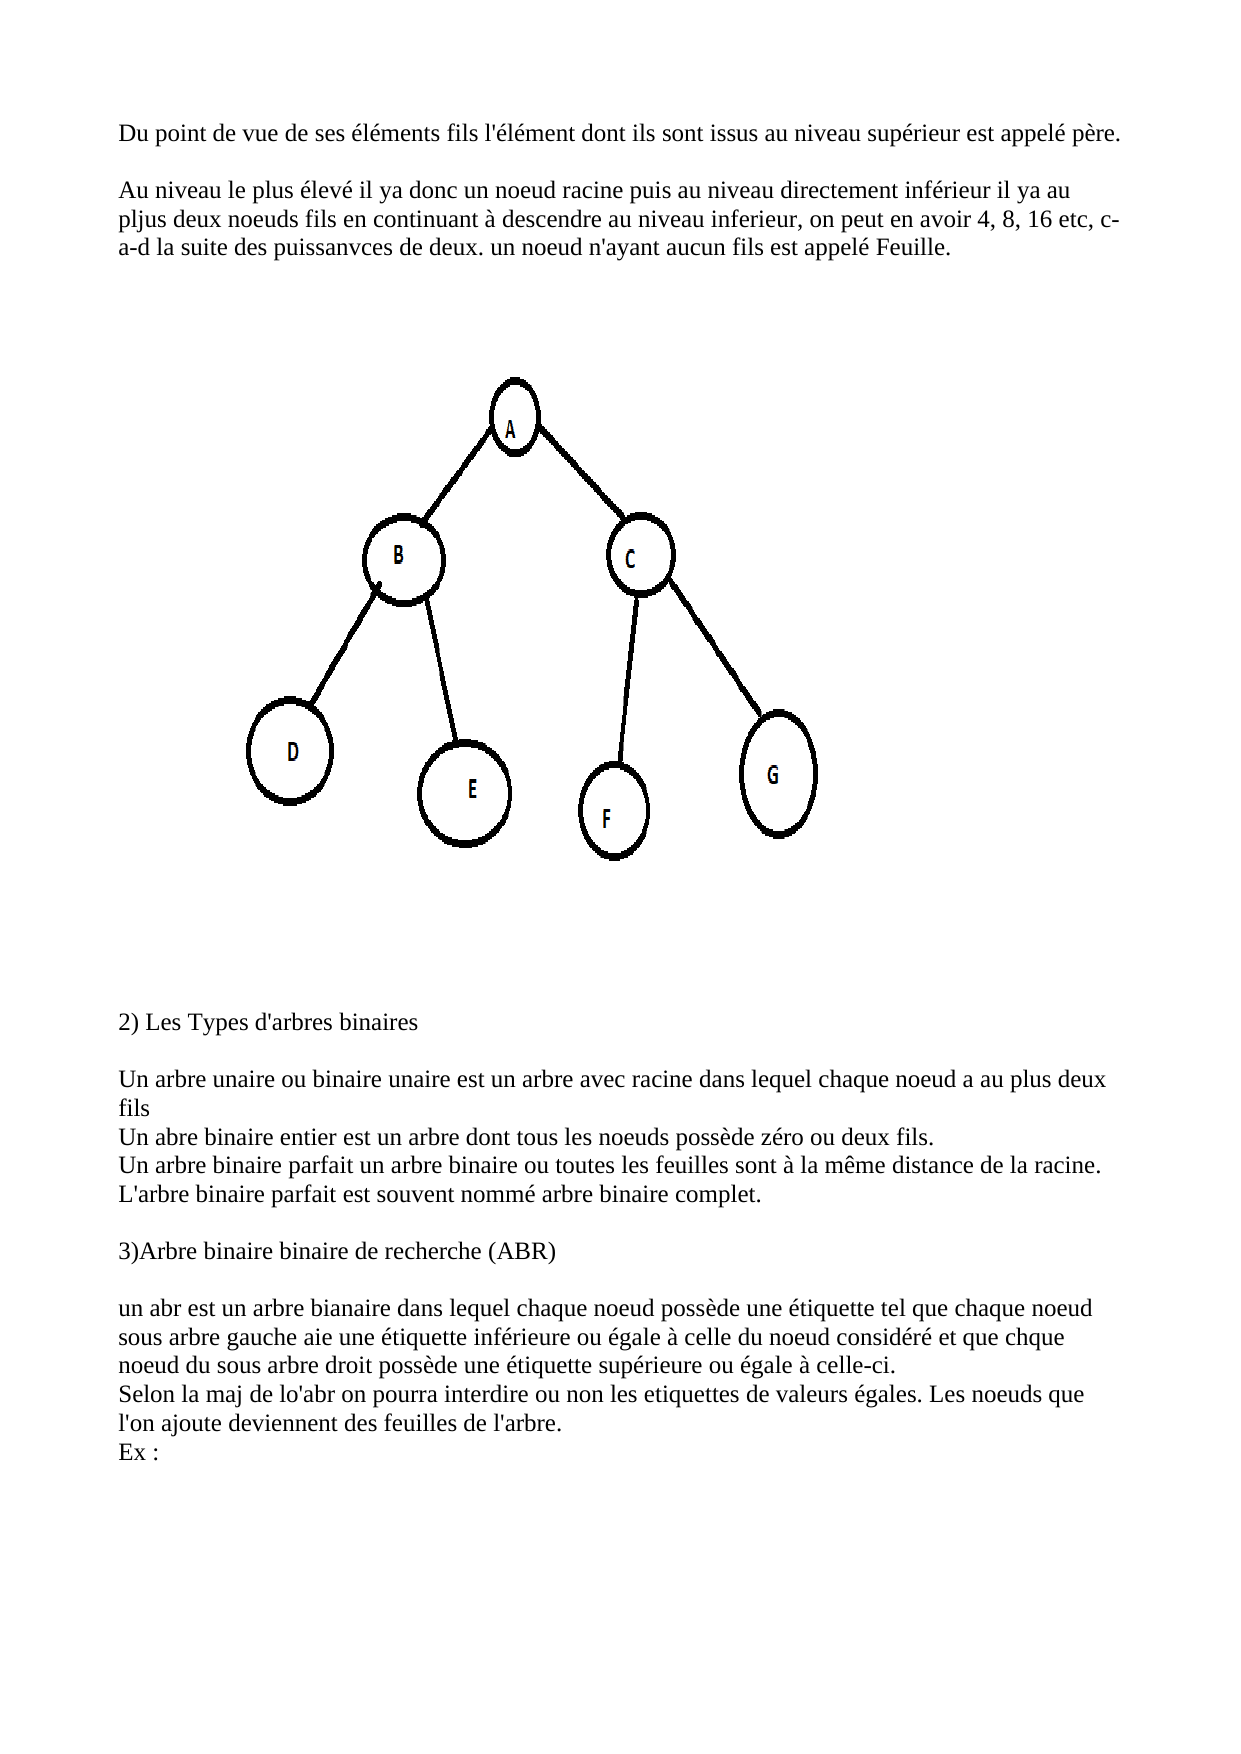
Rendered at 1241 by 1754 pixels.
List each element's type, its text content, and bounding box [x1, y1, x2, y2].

text Au niveau le plus élevé il ya donc un noeud racine puis au niveau directement inférieur il ya au pljus deux noeuds fils en continuant à descendre au niveau inferieur, on peut en avoir 4, 8, 16 etc, c-a-d la suite des puissanvces de deux. un noeud n'ayant aucun fils est appelé Feuille. [118, 175, 1122, 261]
text un abr est un arbre bianaire dans lequel chaque noeud possède une étiquette tel que chaque noeud sous arbre gauche aie une étiquette inférieure ou égale à celle du noeud considéré et que chque noeud du sous arbre droit possède une étiquette supérieure ou égale à celle-ci. [118, 1293, 1122, 1379]
text Un arbre binaire parfait un arbre binaire ou toutes les feuilles sont à la même distance de la racine. L'arbre binaire parfait est souvent nommé arbre binaire complet. [118, 1151, 1122, 1208]
text Un abre binaire entier est un arbre dont tous les noeuds possède zéro ou deux fils. [118, 1122, 1122, 1151]
text Ex : [118, 1437, 1122, 1465]
text Un arbre unaire ou binaire unaire est un arbre avec racine dans lequel chaque noeud a au plus deux fils [118, 1064, 1122, 1122]
text Selon la maj de lo'abr on pourra interdire ou non les etiquettes de valeurs égales. Les noeuds que l'on ajoute deviennent des feuilles de l'arbre. [118, 1379, 1122, 1437]
text Du point de vue de ses éléments fils l'élément dont ils sont issus au niveau supérieur est appelé père. [118, 118, 1122, 147]
text 3)Arbre binaire binaire de recherche (ABR) [118, 1236, 1122, 1265]
text 2) Les Types d'arbres binaires [118, 1007, 1122, 1036]
